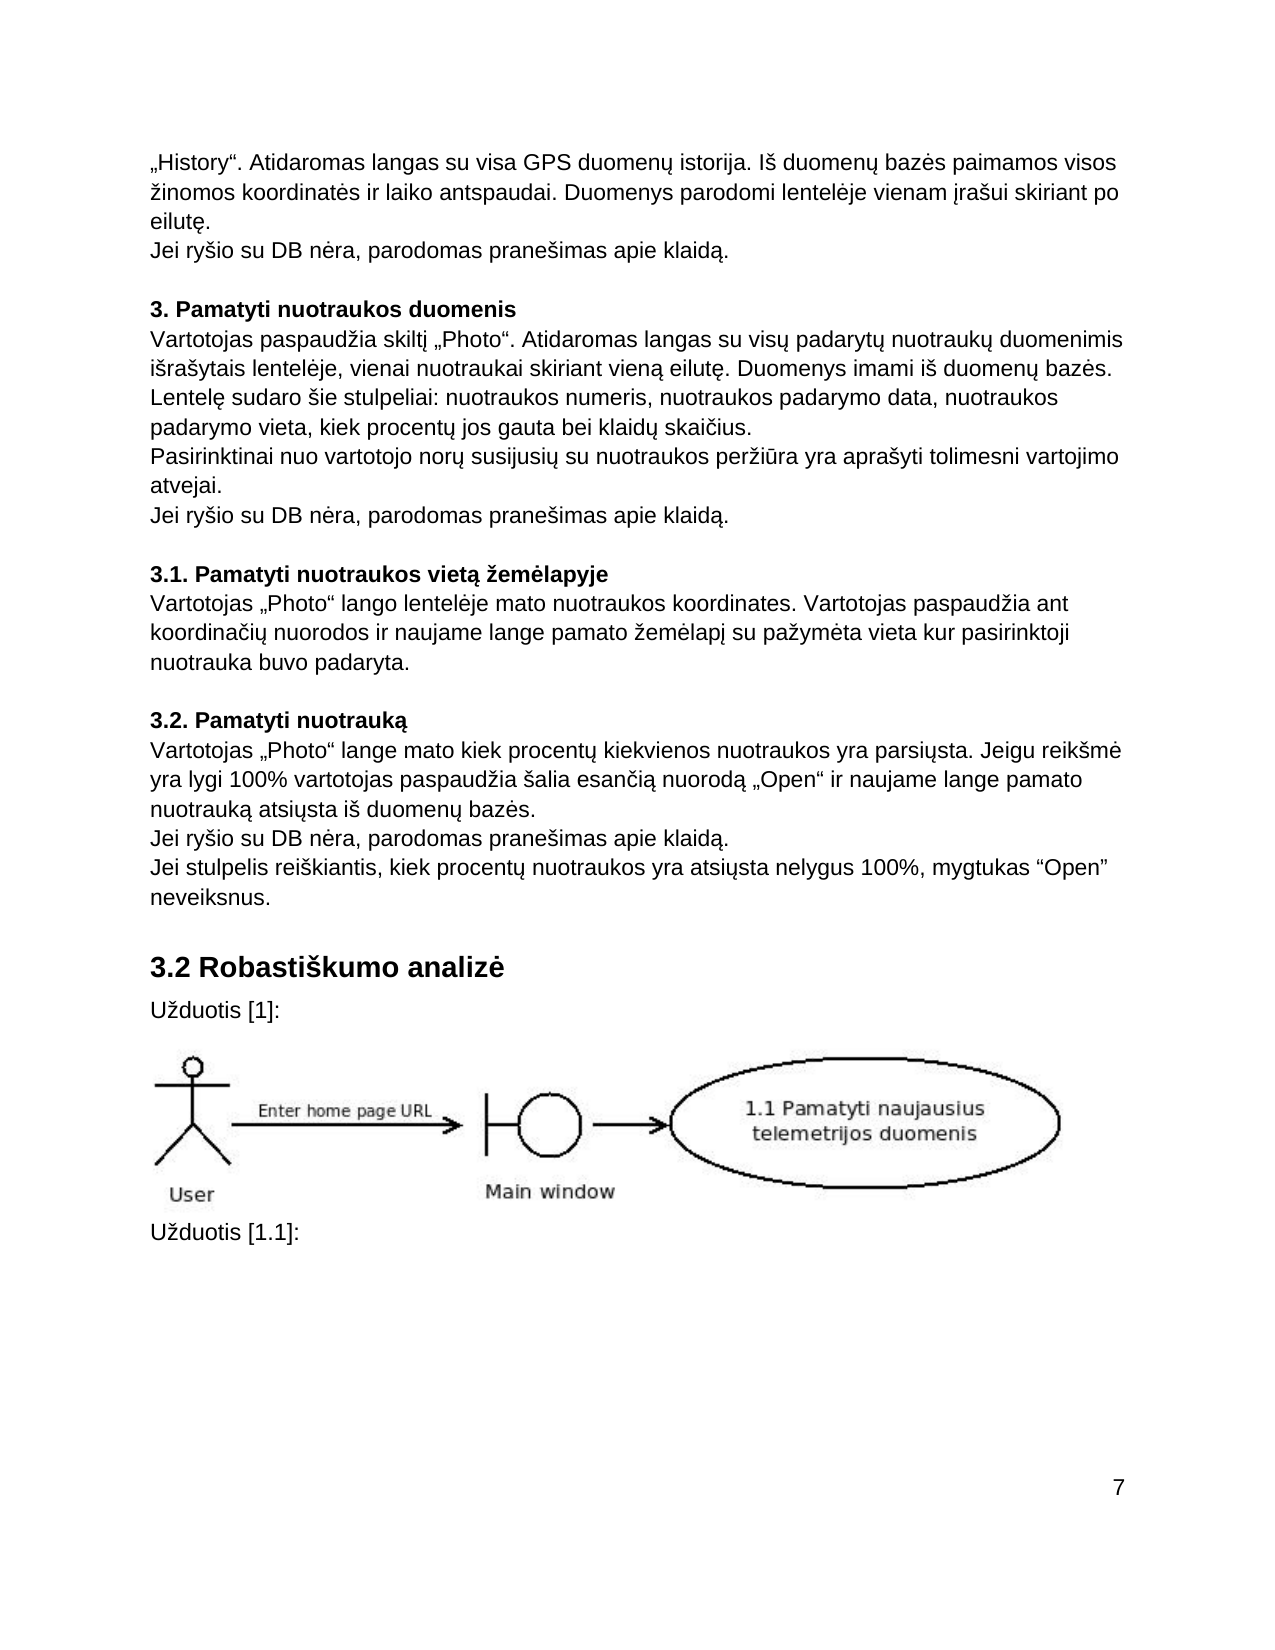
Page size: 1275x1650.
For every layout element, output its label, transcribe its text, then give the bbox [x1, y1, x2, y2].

subtitle 3.2 Robastiškumo analizė [150, 951, 1125, 984]
picture [152, 1037, 1064, 1216]
text Pasirinktinai nuo vartotojo norų susijusių su nuotraukos peržiūra yra aprašyti tolimesni vartojimo atvejai. [150, 444, 1125, 499]
text 3. Pamatyti nuotraukos duomenis Vartotojas paspaudžia skiltį „Photo“. Atidaromas langas su visų padarytų nuotraukų duomenimis išrašytais lentelėje, vienai nuotraukai skiriant vieną eilutę. Duomenys imami iš duomenų bazės. Lentelę sudaro šie stulpeliai: nuotraukos numeris, nuotraukos padarymo data, nuotraukos padarymo vieta, kiek procentų jos gauta bei klaidų skaičius. [150, 297, 1125, 440]
text Užduotis [1]: [150, 997, 1125, 1023]
text Jei ryšio su DB nėra, parodomas pranešimas apie klaidą. [150, 826, 1125, 851]
text Jei ryšio su DB nėra, parodomas pranešimas apie klaidą. [150, 238, 1125, 293]
text Užduotis [1.1]: [150, 1027, 1125, 1246]
text Jei stulpelis reiškiantis, kiek procentų nuotraukos yra atsiųsta nelygus 100%, mygtukas “Open” neveiksnus. [150, 855, 1125, 910]
text 3.2. Pamatyti nuotrauką Vartotojas „Photo“ lange mato kiek procentų kiekvienos nuotraukos yra parsiųsta. Jeigu reikšmė yra lygi 100% vartotojas paspaudžia šalia esančią nuorodą „Open“ ir naujame lange pamato nuotrauką atsiųsta iš duomenų bazės. [150, 708, 1125, 822]
text „History“. Atidaromas langas su visa GPS duomenų istorija. Iš duomenų bazės paimamos visos žinomos koordinatės ir laiko antspaudai. Duomenys parodomi lentelėje vienam įrašui skiriant po eilutę. [150, 150, 1125, 234]
text Jei ryšio su DB nėra, parodomas pranešimas apie klaidą. [150, 502, 1125, 528]
text 3.1. Pamatyti nuotraukos vietą žemėlapyje Vartotojas „Photo“ lango lentelėje mato nuotraukos koordinates. Vartotojas paspaudžia ant koordinačių nuorodos ir naujame lange pamato žemėlapį su pažymėta vieta kur pasirinktoji nuotrauka buvo padaryta. [150, 561, 1125, 675]
